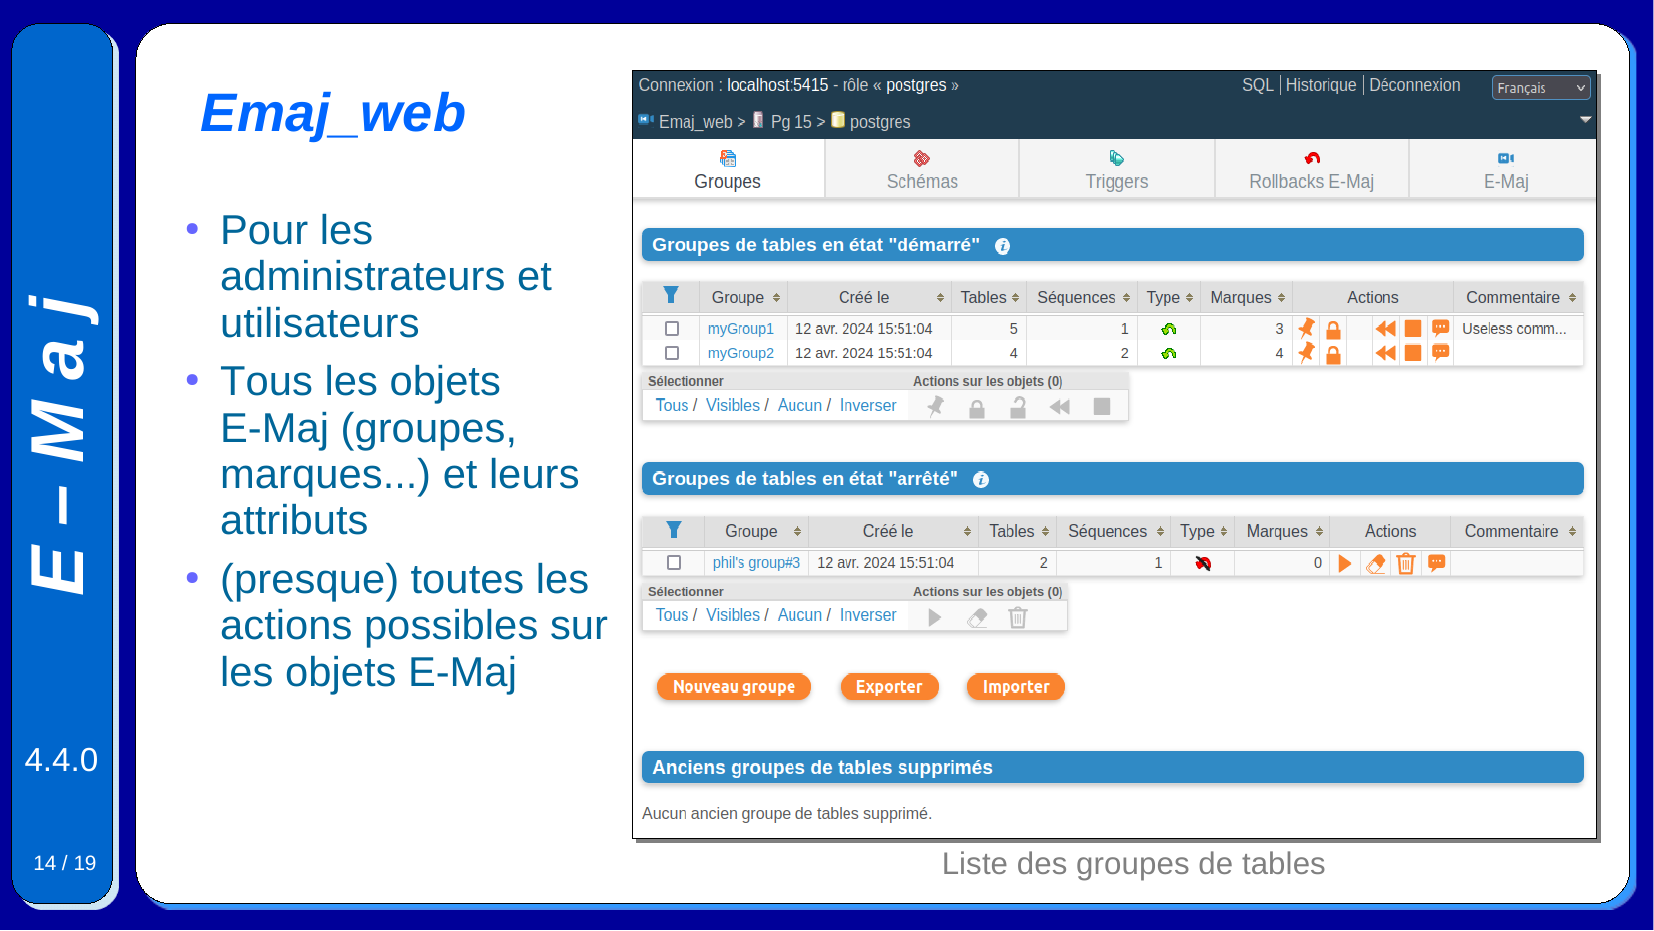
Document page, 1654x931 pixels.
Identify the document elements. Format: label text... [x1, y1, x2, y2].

title Emaj_web [200, 34, 1575, 191]
text_box Liste des groupes de tables [927, 843, 1342, 889]
list Pour les administrateurs et utilisateurs Tous les objets E-Maj (groupes, marques...) et leurs attributs (presque) toutes les actions possibles sur les objets E-Maj [167, 206, 632, 756]
picture [632, 70, 1597, 839]
